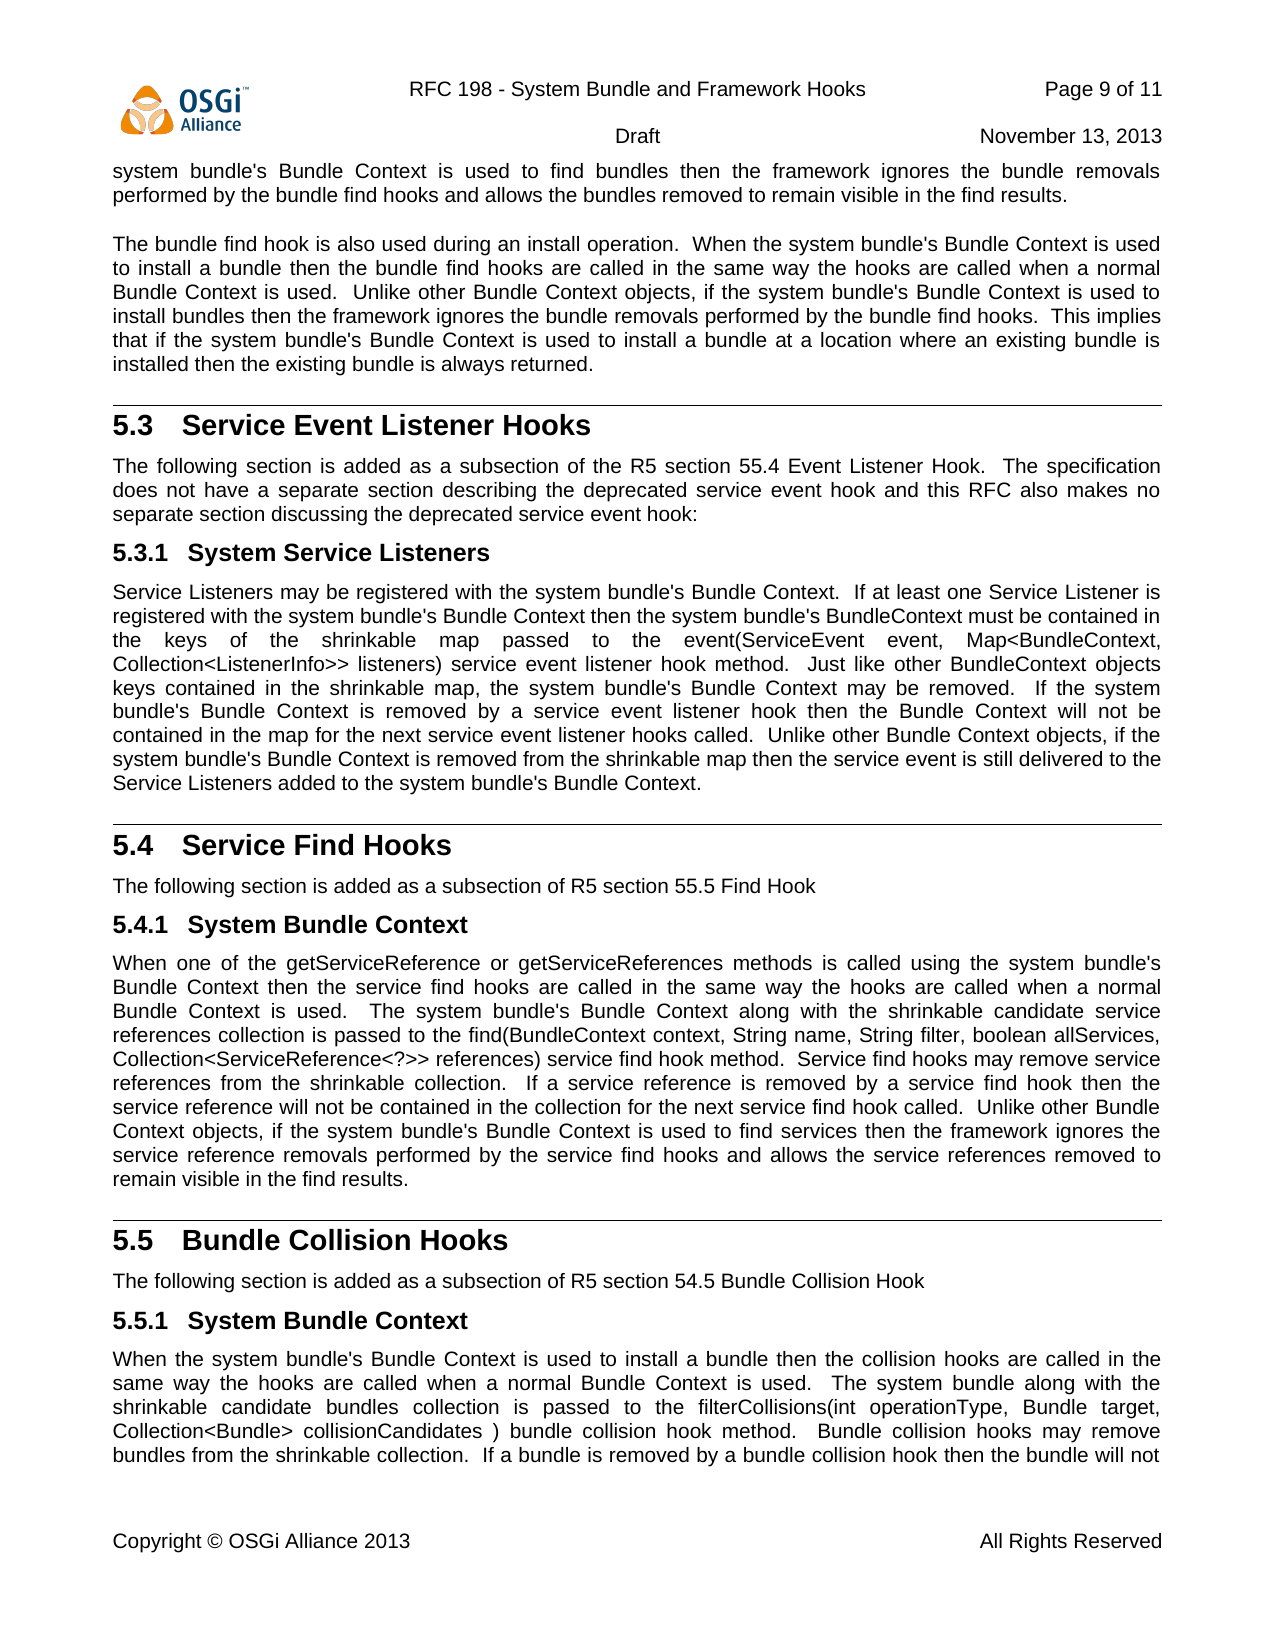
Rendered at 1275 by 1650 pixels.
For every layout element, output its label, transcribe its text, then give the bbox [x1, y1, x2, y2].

subtitle Service Find Hooks [112, 825, 1162, 861]
text When one of the getServiceReference or getServiceReferences methods is called using the system bundle's Bundle Context then the service find hooks are called in the same way the hooks are called when a normal Bundle Context is used. The system bundle's Bundle Context along with the shrinkable candidate service references collection is passed to the find(BundleContext context, String name, String filter, boolean allServices, Collection<ServiceReference<?>> references) service find hook method. Service find hooks may remove service references from the shrinkable collection. If a service reference is removed by a service find hook then the service reference will not be contained in the collection for the next service find hook called. Unlike other Bundle Context objects, if the system bundle's Bundle Context is used to find services then the framework ignores the service reference removals performed by the service find hooks and allows the service references removed to remain visible in the find results. [112, 951, 1162, 1191]
picture [113, 78, 257, 142]
text When the system bundle's Bundle Context is used to install a bundle then the collision hooks are called in the same way the hooks are called when a normal Bundle Context is used. The system bundle along with the shrinkable candidate bundles collection is passed to the filterCollisions(int operationType, Bundle target, Collection<Bundle> collisionCandidates ) bundle collision hook method. Bundle collision hooks may remove bundles from the shrinkable collection. If a bundle is removed by a bundle collision hook then the bundle will not [112, 1347, 1162, 1467]
text system bundle's Bundle Context is used to find bundles then the framework ignores the bundle removals performed by the bundle find hooks and allows the bundles removed to remain visible in the find results. [112, 159, 1162, 207]
subtitle Service Event Listener Hooks [112, 406, 1162, 441]
subtitle System Bundle Context [112, 910, 1162, 939]
subtitle System Bundle Context [112, 1306, 1162, 1334]
subtitle Bundle Collision Hooks [112, 1221, 1162, 1257]
text The following section is added as a subsection of the R5 section 55.4 Event Listener Hook. The specification does not have a separate section describing the deprecated service event hook and this RFC also makes no separate section discussing the deprecated service event hook: [112, 454, 1162, 526]
text The following section is added as a subsection of R5 section 55.5 Find Hook [112, 873, 1162, 897]
text The bundle find hook is also used during an install operation. When the system bundle's Bundle Context is used to install a bundle then the bundle find hooks are called in the same way the hooks are called when a normal Bundle Context is used. Unlike other Bundle Context objects, if the system bundle's Bundle Context is used to install bundles then the framework ignores the bundle removals performed by the bundle find hooks. This implies that if the system bundle's Bundle Context is used to install a bundle at a location where an existing bundle is installed then the existing bundle is always returned. [112, 232, 1162, 376]
text Service Listeners may be registered with the system bundle's Bundle Context. If at least one Service Listener is registered with the system bundle's Bundle Context then the system bundle's BundleContext must be contained in the keys of the shrinkable map passed to the event(ServiceEvent event, Map<BundleContext, Collection<ListenerInfo>> listeners) service event listener hook method. Just like other BundleContext objects keys contained in the shrinkable map, the system bundle's Bundle Context may be removed. If the system bundle's Bundle Context is removed by a service event listener hook then the Bundle Context will not be contained in the map for the next service event listener hooks called. Unlike other Bundle Context objects, if the system bundle's Bundle Context is removed from the shrinkable map then the service event is still delivered to the Service Listeners added to the system bundle's Bundle Context. [112, 579, 1162, 795]
subtitle System Service Listeners [112, 538, 1162, 567]
text The following section is added as a subsection of R5 section 54.5 Bundle Collision Hook [112, 1269, 1162, 1293]
